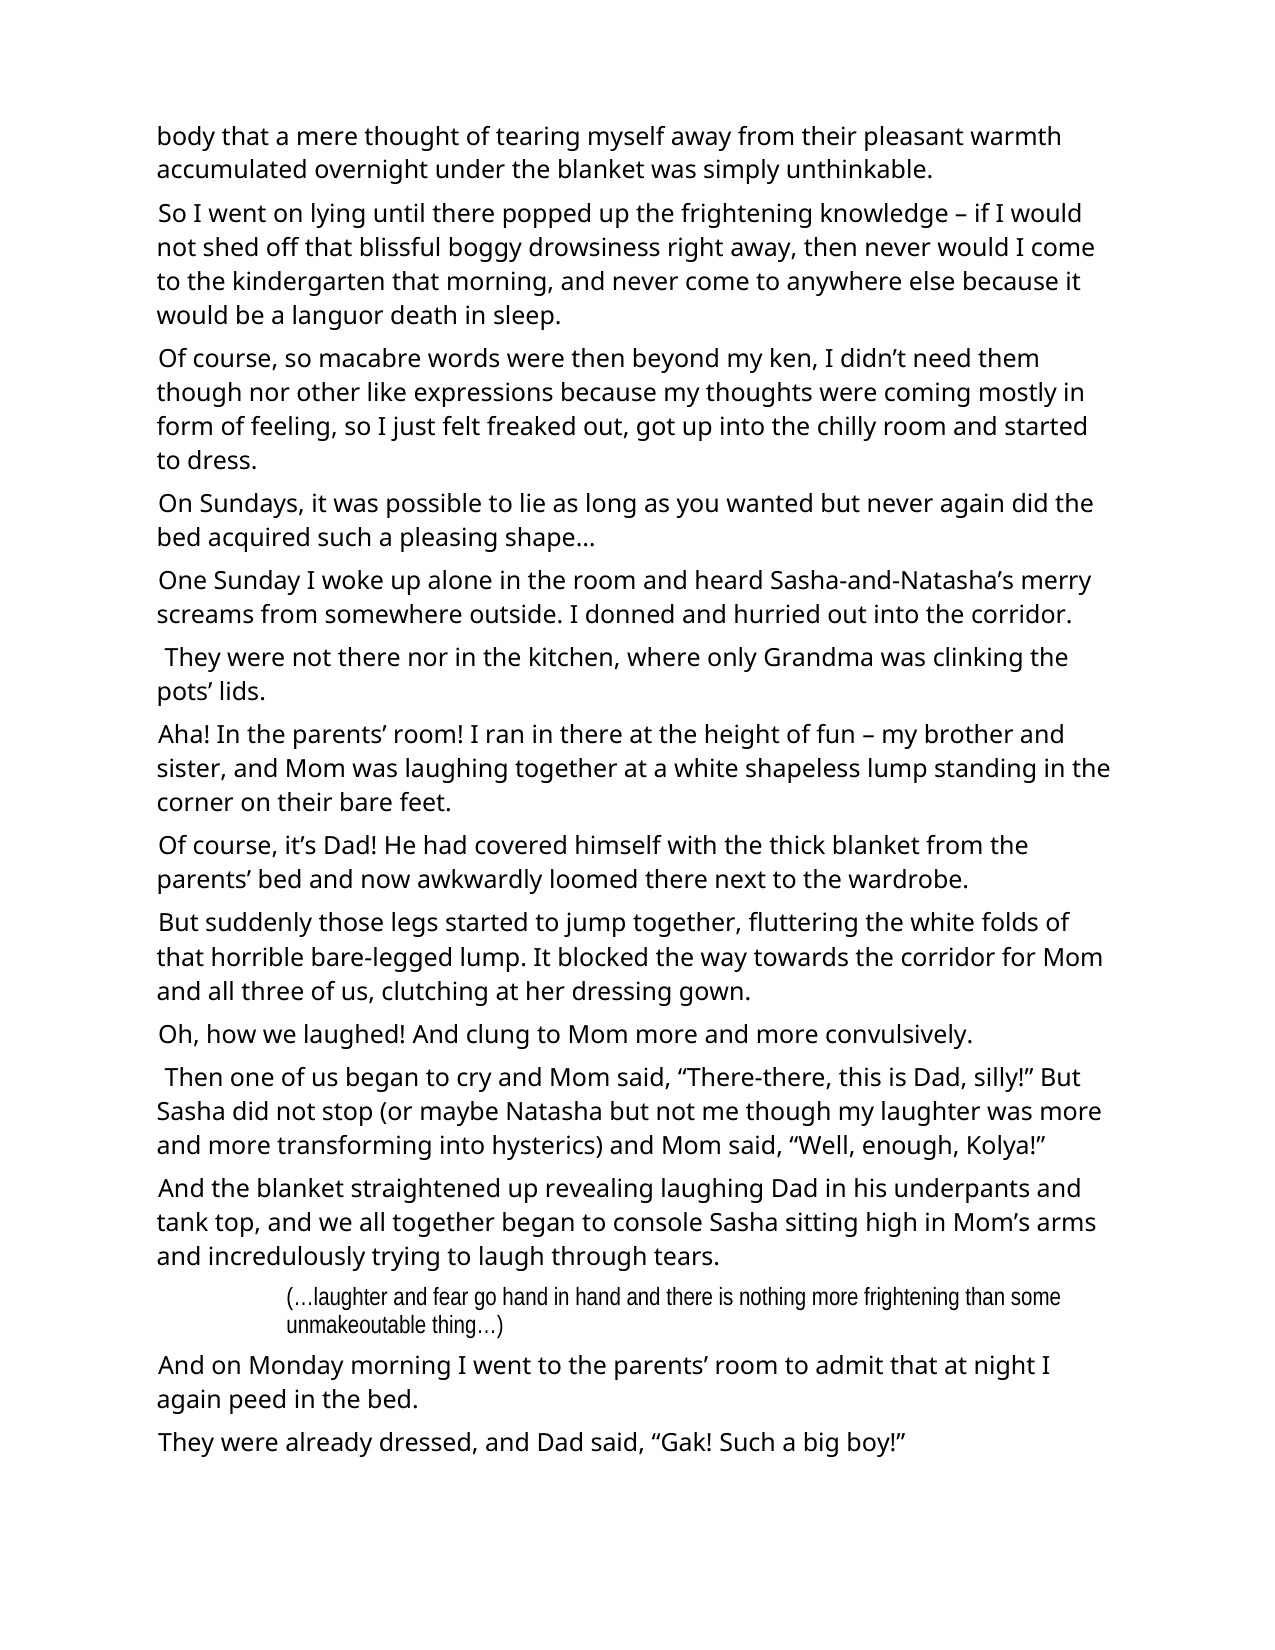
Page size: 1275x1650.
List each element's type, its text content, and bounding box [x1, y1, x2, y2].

text One Sunday I woke up alone in the room and heard Sasha-and-Natasha’s merry screams from somewhere outside. I donned and hurried out into the corridor. [156, 563, 1118, 631]
text And the blanket straightened up revealing laughing Dad in his underpants and tank top, and we all together began to console Sasha sitting high in Mom’s arms and incredulously trying to laugh through tears. [156, 1170, 1118, 1273]
text On Sundays, it was possible to lie as long as you wanted but never again did the bed acquired such a pleasing shape… [156, 486, 1118, 554]
text Of course, so macabre words were then beyond my ken, I didn’t need them though nor other like expressions because my thoughts were coming mostly in form of feeling, so I just felt freaked out, got up into the chilly room and started to dress. [156, 340, 1118, 477]
list (…laughter and fear go hand in hand and there is nothing more frightening than some unmakeoutable thing…) [286, 1282, 1118, 1339]
text And on Monday morning I went to the parents’ room to admit that at night I again peed in the bed. [156, 1348, 1118, 1416]
text Then one of us began to cry and Mom said, “There-there, this is Dad, silly!” But Sasha did not stop (or maybe Natasha but not me though my laughter was more and more transforming into hysterics) and Mom said, “Well, enough, Kolya!” [156, 1059, 1118, 1161]
text Aha! In the parents’ room! I ran in there at the height of fun – my brother and sister, and Mom was laughing together at a white shapeless lump standing in the corner on their bare feet. [156, 717, 1118, 819]
text Of course, it’s Dad! He had covered himself with the thick blanket from the parents’ bed and now awkwardly loomed there next to the wardrobe. [156, 828, 1118, 896]
text But suddenly those legs started to jump together, fluttering the white folds of that horrible bare-legged lump. It blocked the way towards the corridor for Mom and all three of us, clutching at her dressing gown. [156, 905, 1118, 1007]
text body that a mere thought of tearing myself away from their pleasant warmth accumulated overnight under the blanket was simply unthinkable. [156, 118, 1118, 186]
text They were not there nor in the kitchen, where only Grandma was clinking the pots’ lids. [156, 640, 1118, 708]
text They were already dressed, and Dad said, “Gak! Such a big boy!” [156, 1425, 1118, 1459]
text So I went on lying until there popped up the frightening knowledge – if I would not shed off that blissful boggy drowsiness right away, then never would I come to the kindergarten that morning, and never come to anywhere else because it would be a languor death in sleep. [156, 195, 1118, 331]
text Oh, how we laughed! And clung to Mom more and more convulsively. [156, 1016, 1118, 1050]
